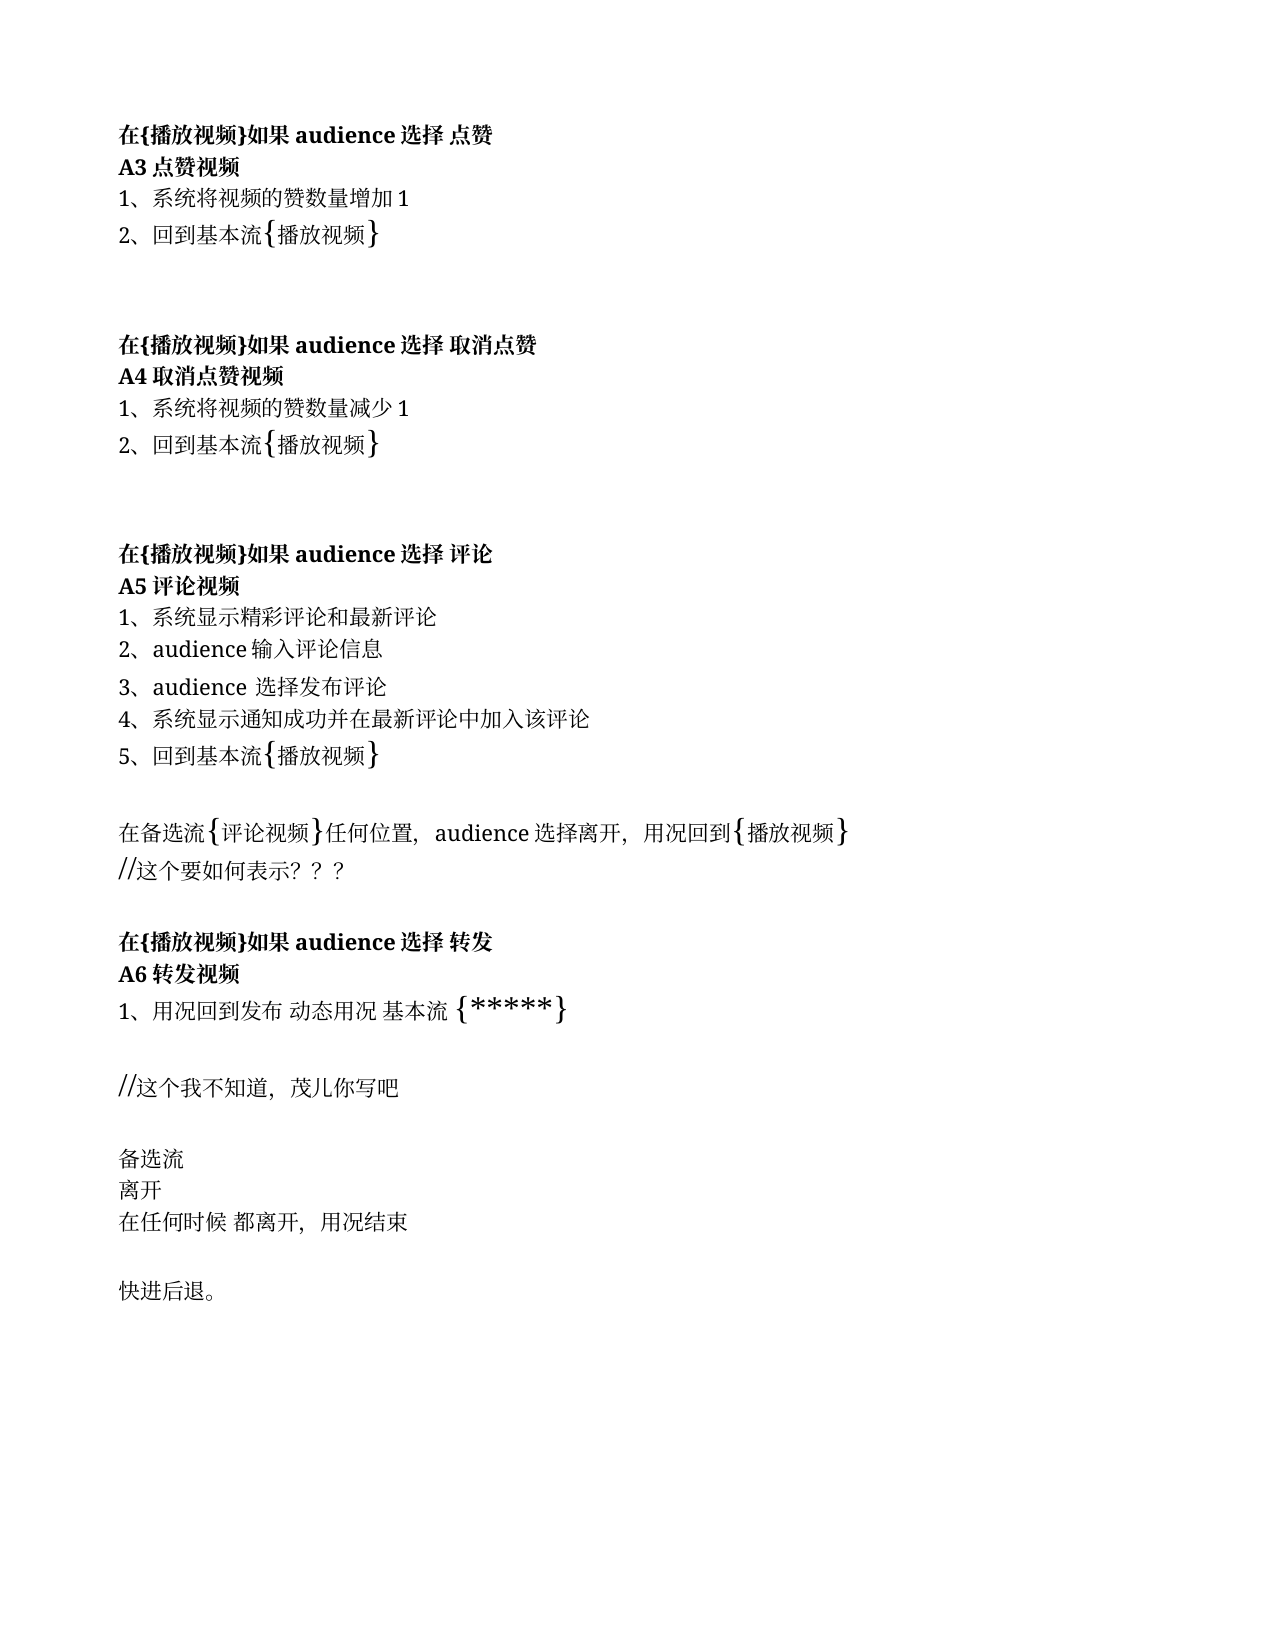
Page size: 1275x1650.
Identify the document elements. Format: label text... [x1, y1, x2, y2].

text 在{播放视频}如果audience选择 取消点赞 [118, 328, 1157, 359]
text 4、系统显示通知成功并在最新评论中加入该评论 [118, 702, 1157, 734]
text 3、audience 选择发布评论 [118, 664, 1157, 702]
text 在备选流{评论视频}任何位置，audience选择离开，用况回到{播放视频} [118, 810, 1157, 849]
text 2、audience输入评论信息 [118, 632, 1157, 664]
text 快进后退。 [118, 1274, 1157, 1306]
text 2、回到基本流{播放视频} [118, 422, 1157, 461]
text 离开 [118, 1173, 1157, 1205]
text 在{播放视频}如果audience选择 点赞 [118, 118, 1157, 150]
text 1、用况回到发布 动态用况 基本流 {*****} [118, 988, 1157, 1027]
text 在任何时候 都离开，用况结束 [118, 1205, 1157, 1236]
text A5 评论视频 [118, 569, 1157, 601]
text //这个我不知道，茂儿你写吧 [118, 1065, 1157, 1103]
text 2、回到基本流{播放视频} [118, 213, 1157, 251]
text 备选流 [118, 1142, 1157, 1173]
text 1、系统显示精彩评论和最新评论 [118, 601, 1157, 632]
text 1、系统将视频的赞数量增加1 [118, 181, 1157, 213]
text 1、系统将视频的赞数量减少1 [118, 391, 1157, 422]
text 在{播放视频}如果audience选择 评论 [118, 537, 1157, 569]
text A6 转发视频 [118, 957, 1157, 988]
text //这个要如何表示？？？ [118, 849, 1157, 887]
text 5、回到基本流{播放视频} [118, 734, 1157, 772]
text A3 点赞视频 [118, 150, 1157, 181]
text A4 取消点赞视频 [118, 359, 1157, 391]
text 在{播放视频}如果audience选择 转发 [118, 925, 1157, 957]
